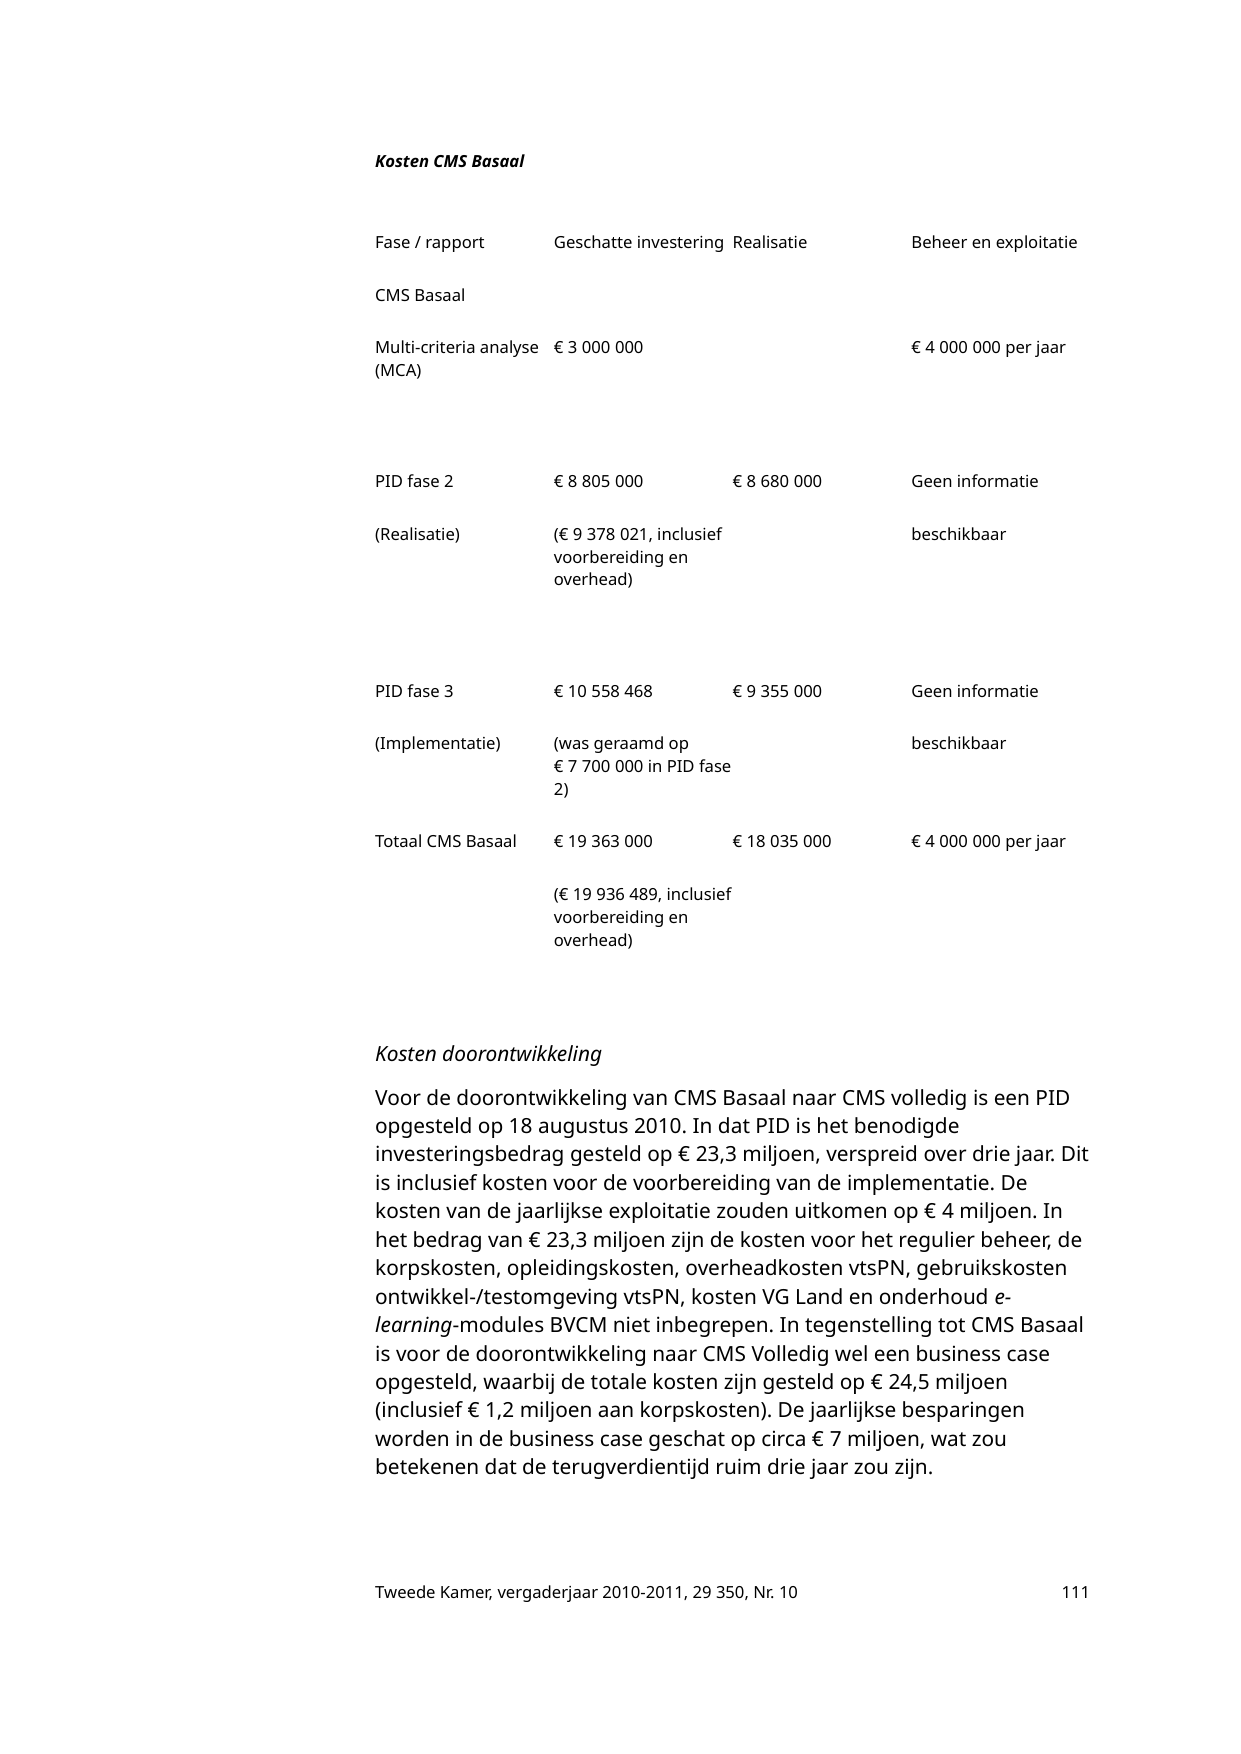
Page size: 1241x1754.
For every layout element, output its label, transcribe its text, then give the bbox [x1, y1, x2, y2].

table_cell € 4 000 000 per jaar [911, 830, 1090, 981]
table_header Realisatie [733, 231, 911, 336]
table_cell € 8 805 000 (€ 9 378 021, inclusief voorbereiding en overhead) [554, 470, 732, 621]
table_cell € 4 000 000 per jaar [911, 336, 1090, 411]
table_cell [733, 411, 911, 470]
table_header Geschatte investering [554, 231, 732, 336]
table_cell [375, 621, 554, 679]
table_cell € 9 355 000 [733, 679, 911, 830]
text Kosten doorontwikkeling [375, 1039, 1090, 1068]
table_cell € 18 035 000 [733, 830, 911, 981]
table_cell € 10 558 468 (was geraamd op € 7 700 000 in PID fase 2) [554, 679, 732, 830]
table_header Fase / rapport CMS Basaal [375, 231, 554, 336]
table_cell [911, 621, 1090, 679]
table_cell € 3 000 000 [554, 336, 732, 411]
table_cell [733, 336, 911, 411]
table_cell Geen informatie beschikbaar [911, 679, 1090, 830]
table_cell € 8 680 000 [733, 470, 911, 621]
table_cell [375, 411, 554, 470]
table_cell € 19 363 000 (€ 19 936 489, inclusief voorbereiding en overhead) [554, 830, 732, 981]
table_cell PID fase 3 (Implementatie) [375, 679, 554, 830]
text Kosten CMS Basaal [375, 150, 1090, 173]
table_header Beheer en exploitatie [911, 231, 1090, 336]
table_cell [554, 621, 732, 679]
table_cell PID fase 2 (Realisatie) [375, 470, 554, 621]
table_cell Geen informatie beschikbaar [911, 470, 1090, 621]
table_cell [911, 411, 1090, 470]
text Voor de doorontwikkeling van CMS Basaal naar CMS volledig is een PID opgesteld op 18 augustus 2010. In dat PID is het benodigde investeringsbedrag gesteld op € 23,3 miljoen, verspreid over drie jaar. Dit is inclusief kosten voor de voorbereiding van de implementatie. De kosten van de jaarlijkse exploitatie zouden uitkomen op € 4 miljoen. In het bedrag van € 23,3 miljoen zijn de kosten voor het regulier beheer, de korpskosten, opleidingskosten, overheadkosten vtsPN, gebruikskosten ontwikkel-/testomgeving vtsPN, kosten VG Land en onderhoud e-learning-modules BVCM niet inbegrepen. In tegenstelling tot CMS Basaal is voor de doorontwikkeling naar CMS Volledig wel een business case opgesteld, waarbij de totale kosten zijn gesteld op € 24,5 miljoen (inclusief € 1,2 miljoen aan korpskosten). De jaarlijkse besparingen worden in de business case geschat op circa € 7 miljoen, wat zou betekenen dat de terugverdientijd ruim drie jaar zou zijn. [375, 1083, 1090, 1481]
table_cell [554, 411, 732, 470]
table_cell [733, 621, 911, 679]
table_cell Totaal CMS Basaal [375, 830, 554, 981]
table_cell Multi-criteria analyse (MCA) [375, 336, 554, 411]
